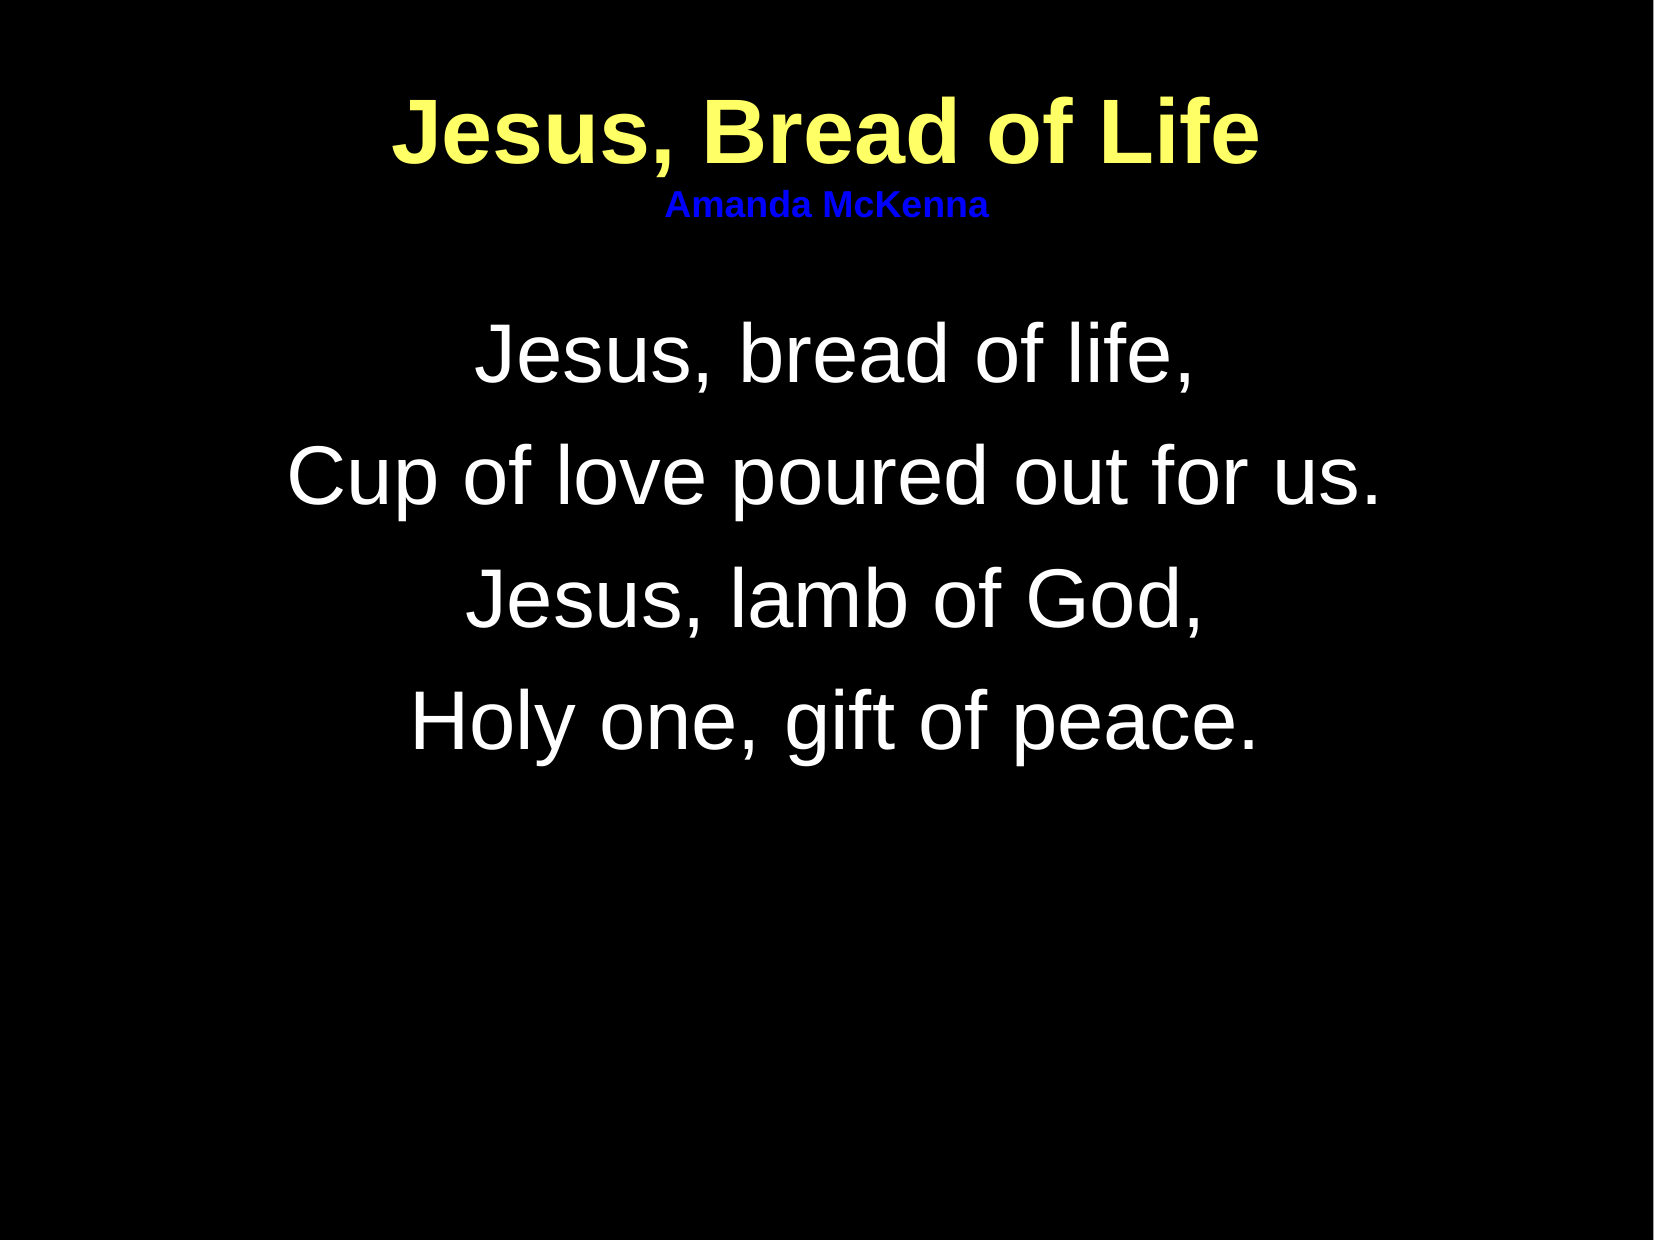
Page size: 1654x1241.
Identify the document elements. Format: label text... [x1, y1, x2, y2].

list Jesus, bread of life, Cup of love poured out for us. Jesus, lamb of God, Holy one, gift of peace. [0, 307, 1654, 1241]
title Jesus, Bread of Life Amanda McKenna [82, 49, 1571, 257]
